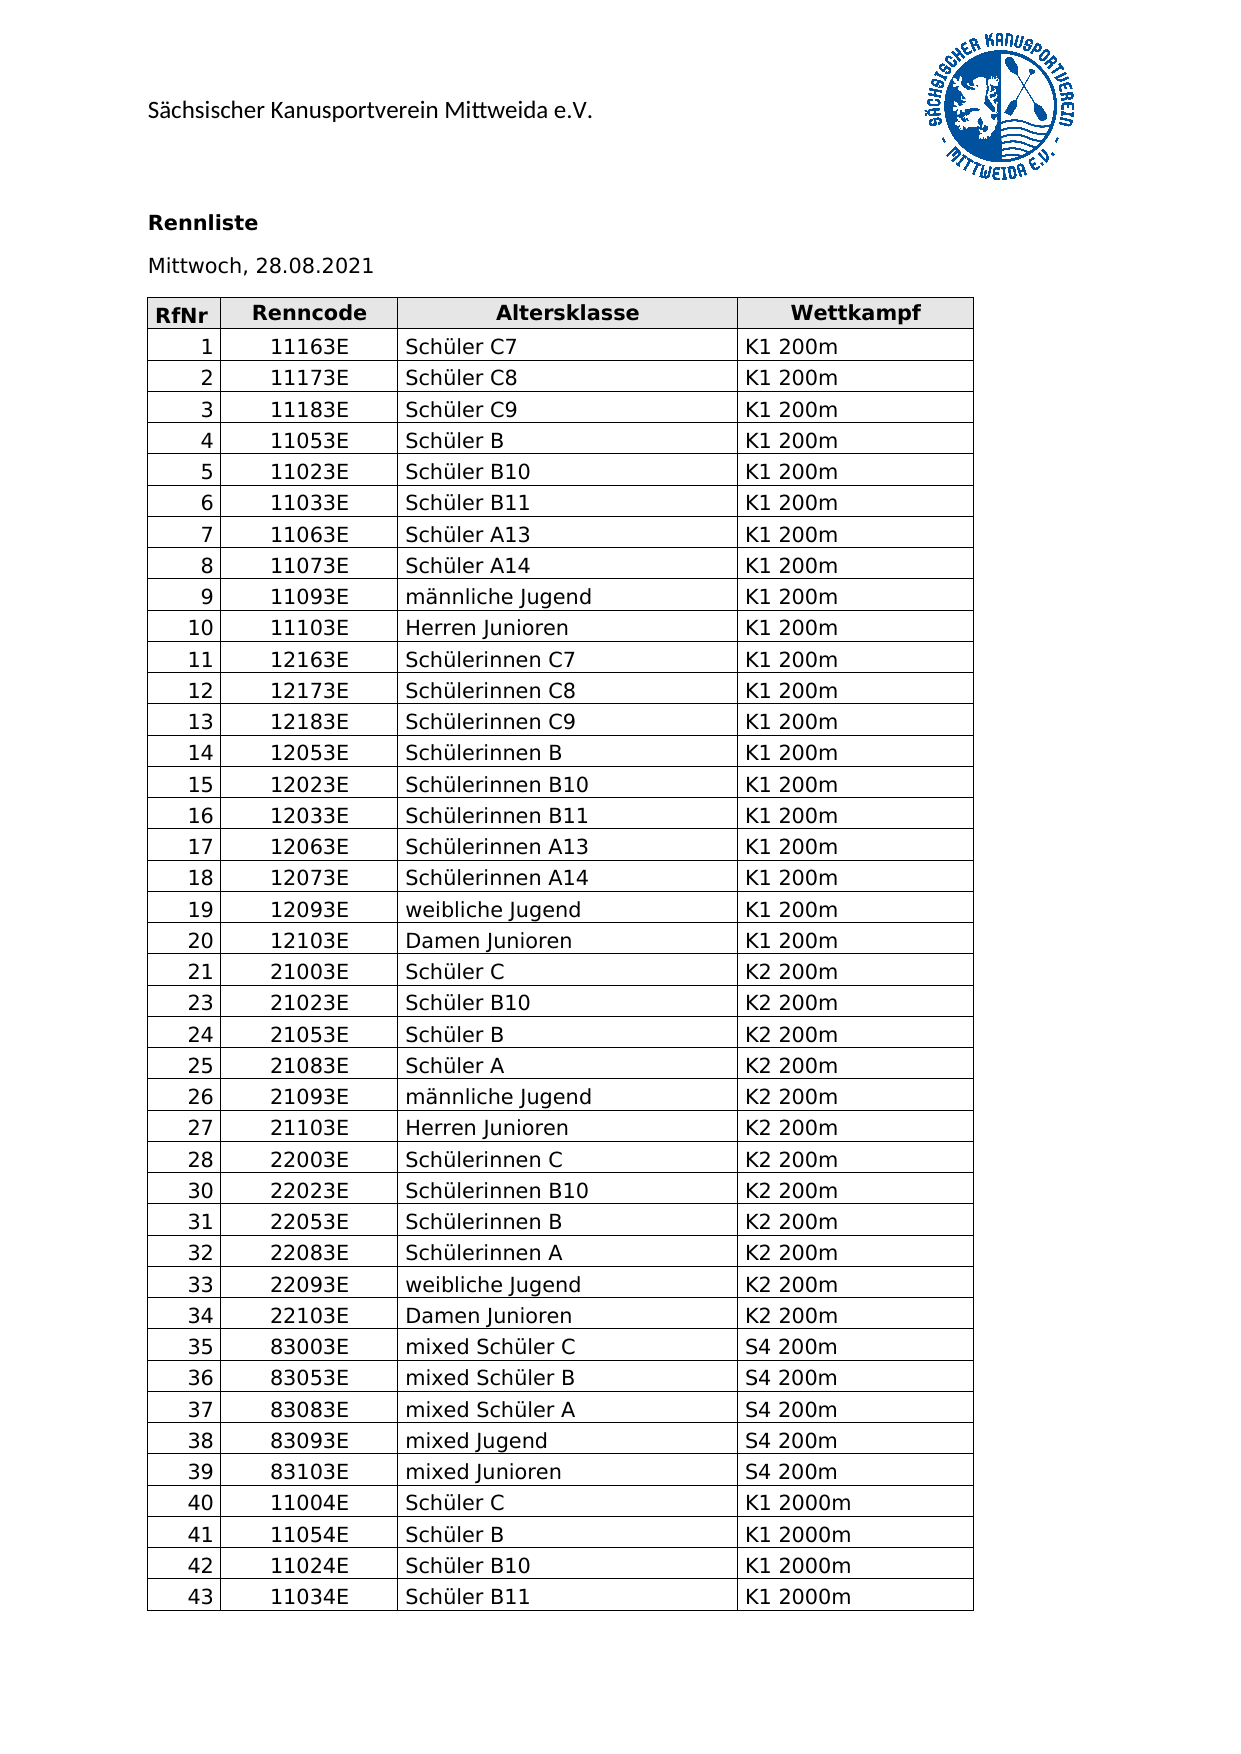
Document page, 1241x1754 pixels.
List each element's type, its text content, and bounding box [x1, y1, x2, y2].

table_cell 3 [148, 392, 220, 422]
table_cell 26 [148, 1079, 220, 1109]
table_cell S4 200m [738, 1454, 973, 1484]
table_cell K1 200m [738, 829, 973, 859]
table_header Wettkampf [738, 298, 973, 328]
table_cell Schüler B10 [398, 986, 737, 1016]
table_cell K2 200m [738, 986, 973, 1016]
table_cell K1 200m [738, 798, 973, 828]
table_cell K1 200m [738, 767, 973, 797]
table_cell 12063E [221, 829, 397, 859]
table_cell 6 [148, 486, 220, 516]
table_cell 11103E [221, 611, 397, 641]
table_cell K1 200m [738, 673, 973, 703]
table_cell 16 [148, 798, 220, 828]
table_cell 25 [148, 1048, 220, 1078]
table_cell Schüler B11 [398, 1579, 737, 1609]
table_cell 21093E [221, 1079, 397, 1109]
table_cell 11054E [221, 1517, 397, 1547]
table_cell K1 200m [738, 704, 973, 734]
table_cell K1 200m [738, 892, 973, 922]
table_cell Schüler A13 [398, 517, 737, 547]
table_cell 21083E [221, 1048, 397, 1078]
table_cell K1 200m [738, 454, 973, 484]
table_cell K1 2000m [738, 1486, 973, 1516]
table_cell K2 200m [738, 1173, 973, 1203]
table_cell Schülerinnen B11 [398, 798, 737, 828]
table_cell K2 200m [738, 1236, 973, 1266]
table_cell Schülerinnen C8 [398, 673, 737, 703]
table_cell 38 [148, 1423, 220, 1453]
table_cell Schüler B11 [398, 486, 737, 516]
table_cell 83093E [221, 1423, 397, 1453]
table_cell 11063E [221, 517, 397, 547]
table_cell K1 200m [738, 642, 973, 672]
table_cell S4 200m [738, 1392, 973, 1422]
table_cell Schüler B [398, 1017, 737, 1047]
table_cell mixed Schüler A [398, 1392, 737, 1422]
table_cell 35 [148, 1329, 220, 1359]
table_cell 21103E [221, 1111, 397, 1141]
table_cell 43 [148, 1579, 220, 1609]
table_cell K1 200m [738, 923, 973, 953]
table_cell K1 2000m [738, 1579, 973, 1609]
table_cell 23 [148, 986, 220, 1016]
table_cell 5 [148, 454, 220, 484]
table_cell K1 200m [738, 329, 973, 359]
table_cell 11033E [221, 486, 397, 516]
table_cell 11163E [221, 329, 397, 359]
table_cell Schüler B [398, 423, 737, 453]
table_cell Schülerinnen A13 [398, 829, 737, 859]
table_cell 22103E [221, 1298, 397, 1328]
table_cell 1 [148, 329, 220, 359]
table_cell weibliche Jugend [398, 1267, 737, 1297]
table_cell 14 [148, 736, 220, 766]
table_cell 28 [148, 1142, 220, 1172]
table_cell 20 [148, 923, 220, 953]
table_cell 83053E [221, 1361, 397, 1391]
table_cell Damen Junioren [398, 1298, 737, 1328]
table_cell K2 200m [738, 954, 973, 984]
table_cell 30 [148, 1173, 220, 1203]
table_cell 41 [148, 1517, 220, 1547]
table_cell K1 200m [738, 486, 973, 516]
table_cell 11023E [221, 454, 397, 484]
table_cell K2 200m [738, 1142, 973, 1172]
table_cell 12073E [221, 861, 397, 891]
table_cell Schüler A14 [398, 548, 737, 578]
table_cell 12053E [221, 736, 397, 766]
table_cell 11053E [221, 423, 397, 453]
table_cell K1 200m [738, 579, 973, 609]
table_cell mixed Junioren [398, 1454, 737, 1484]
table_cell K1 200m [738, 548, 973, 578]
table_cell 12183E [221, 704, 397, 734]
table_cell Herren Junioren [398, 611, 737, 641]
table_cell 11073E [221, 548, 397, 578]
table_cell 34 [148, 1298, 220, 1328]
table_cell 11183E [221, 392, 397, 422]
table_cell Schüler C [398, 954, 737, 984]
table_cell 19 [148, 892, 220, 922]
table_cell 15 [148, 767, 220, 797]
table_cell K1 200m [738, 423, 973, 453]
table_cell 18 [148, 861, 220, 891]
table_cell Schülerinnen B10 [398, 767, 737, 797]
table_cell 9 [148, 579, 220, 609]
table_cell 12093E [221, 892, 397, 922]
table_cell 21053E [221, 1017, 397, 1047]
table_cell 37 [148, 1392, 220, 1422]
table_cell 27 [148, 1111, 220, 1141]
table_cell 10 [148, 611, 220, 641]
table_cell K2 200m [738, 1204, 973, 1234]
table_cell weibliche Jugend [398, 892, 737, 922]
table_cell 24 [148, 1017, 220, 1047]
table_cell 11034E [221, 1579, 397, 1609]
table_cell K2 200m [738, 1111, 973, 1141]
table_cell S4 200m [738, 1361, 973, 1391]
table_cell 12023E [221, 767, 397, 797]
table_cell K1 200m [738, 517, 973, 547]
table_cell K2 200m [738, 1298, 973, 1328]
table_cell 22093E [221, 1267, 397, 1297]
table_cell 12 [148, 673, 220, 703]
text Rennliste [148, 211, 1093, 236]
table_cell 12173E [221, 673, 397, 703]
table_cell K1 200m [738, 611, 973, 641]
table_cell Schülerinnen C9 [398, 704, 737, 734]
table_cell mixed Schüler C [398, 1329, 737, 1359]
table_cell Schüler B10 [398, 454, 737, 484]
table_cell Schüler C7 [398, 329, 737, 359]
table_cell 11024E [221, 1548, 397, 1578]
table_cell S4 200m [738, 1423, 973, 1453]
table_cell K2 200m [738, 1267, 973, 1297]
table_cell Schülerinnen B [398, 736, 737, 766]
table_cell Schülerinnen B [398, 1204, 737, 1234]
table_cell Schülerinnen A [398, 1236, 737, 1266]
table_cell männliche Jugend [398, 579, 737, 609]
table_cell 12103E [221, 923, 397, 953]
table_cell Schüler C9 [398, 392, 737, 422]
table_cell 21023E [221, 986, 397, 1016]
table_cell 22053E [221, 1204, 397, 1234]
table_cell 22023E [221, 1173, 397, 1203]
table_cell Schüler C8 [398, 361, 737, 391]
table_cell K2 200m [738, 1048, 973, 1078]
table_cell K1 2000m [738, 1548, 973, 1578]
table_cell Schülerinnen C7 [398, 642, 737, 672]
table_cell 21003E [221, 954, 397, 984]
table_cell 13 [148, 704, 220, 734]
table_cell Schülerinnen C [398, 1142, 737, 1172]
table_cell K2 200m [738, 1079, 973, 1109]
table_cell 42 [148, 1548, 220, 1578]
table_cell 83003E [221, 1329, 397, 1359]
table_cell Damen Junioren [398, 923, 737, 953]
table_cell 31 [148, 1204, 220, 1234]
table_cell 39 [148, 1454, 220, 1484]
table_cell 83103E [221, 1454, 397, 1484]
table_cell Schülerinnen A14 [398, 861, 737, 891]
text Mittwoch, 28.08.2021 [148, 254, 1093, 278]
table_cell 12033E [221, 798, 397, 828]
table_cell 11 [148, 642, 220, 672]
table_cell K1 2000m [738, 1517, 973, 1547]
table_cell 12163E [221, 642, 397, 672]
table_cell K2 200m [738, 1017, 973, 1047]
table_cell 11004E [221, 1486, 397, 1516]
table_cell 17 [148, 829, 220, 859]
table_cell mixed Jugend [398, 1423, 737, 1453]
table_cell 21 [148, 954, 220, 984]
picture [920, 27, 1080, 186]
table_cell Schüler B10 [398, 1548, 737, 1578]
table_cell 22003E [221, 1142, 397, 1172]
table_cell K1 200m [738, 392, 973, 422]
table_cell K1 200m [738, 861, 973, 891]
table_cell 4 [148, 423, 220, 453]
table_cell 33 [148, 1267, 220, 1297]
table_cell Schülerinnen B10 [398, 1173, 737, 1203]
table_cell mixed Schüler B [398, 1361, 737, 1391]
table_header Altersklasse [398, 298, 737, 328]
table_cell K1 200m [738, 361, 973, 391]
table_cell 2 [148, 361, 220, 391]
table_cell 11173E [221, 361, 397, 391]
table_cell Schüler A [398, 1048, 737, 1078]
table_cell 7 [148, 517, 220, 547]
table_cell männliche Jugend [398, 1079, 737, 1109]
table_cell 32 [148, 1236, 220, 1266]
table_cell 8 [148, 548, 220, 578]
table_cell 22083E [221, 1236, 397, 1266]
table_cell K1 200m [738, 736, 973, 766]
table_cell Schüler B [398, 1517, 737, 1547]
table_cell 11093E [221, 579, 397, 609]
table_cell 83083E [221, 1392, 397, 1422]
table_cell 36 [148, 1361, 220, 1391]
table_cell 40 [148, 1486, 220, 1516]
table_header Renncode [221, 298, 397, 328]
table_cell Herren Junioren [398, 1111, 737, 1141]
table_header RfNr [148, 298, 220, 328]
table_cell Schüler C [398, 1486, 737, 1516]
table_cell S4 200m [738, 1329, 973, 1359]
